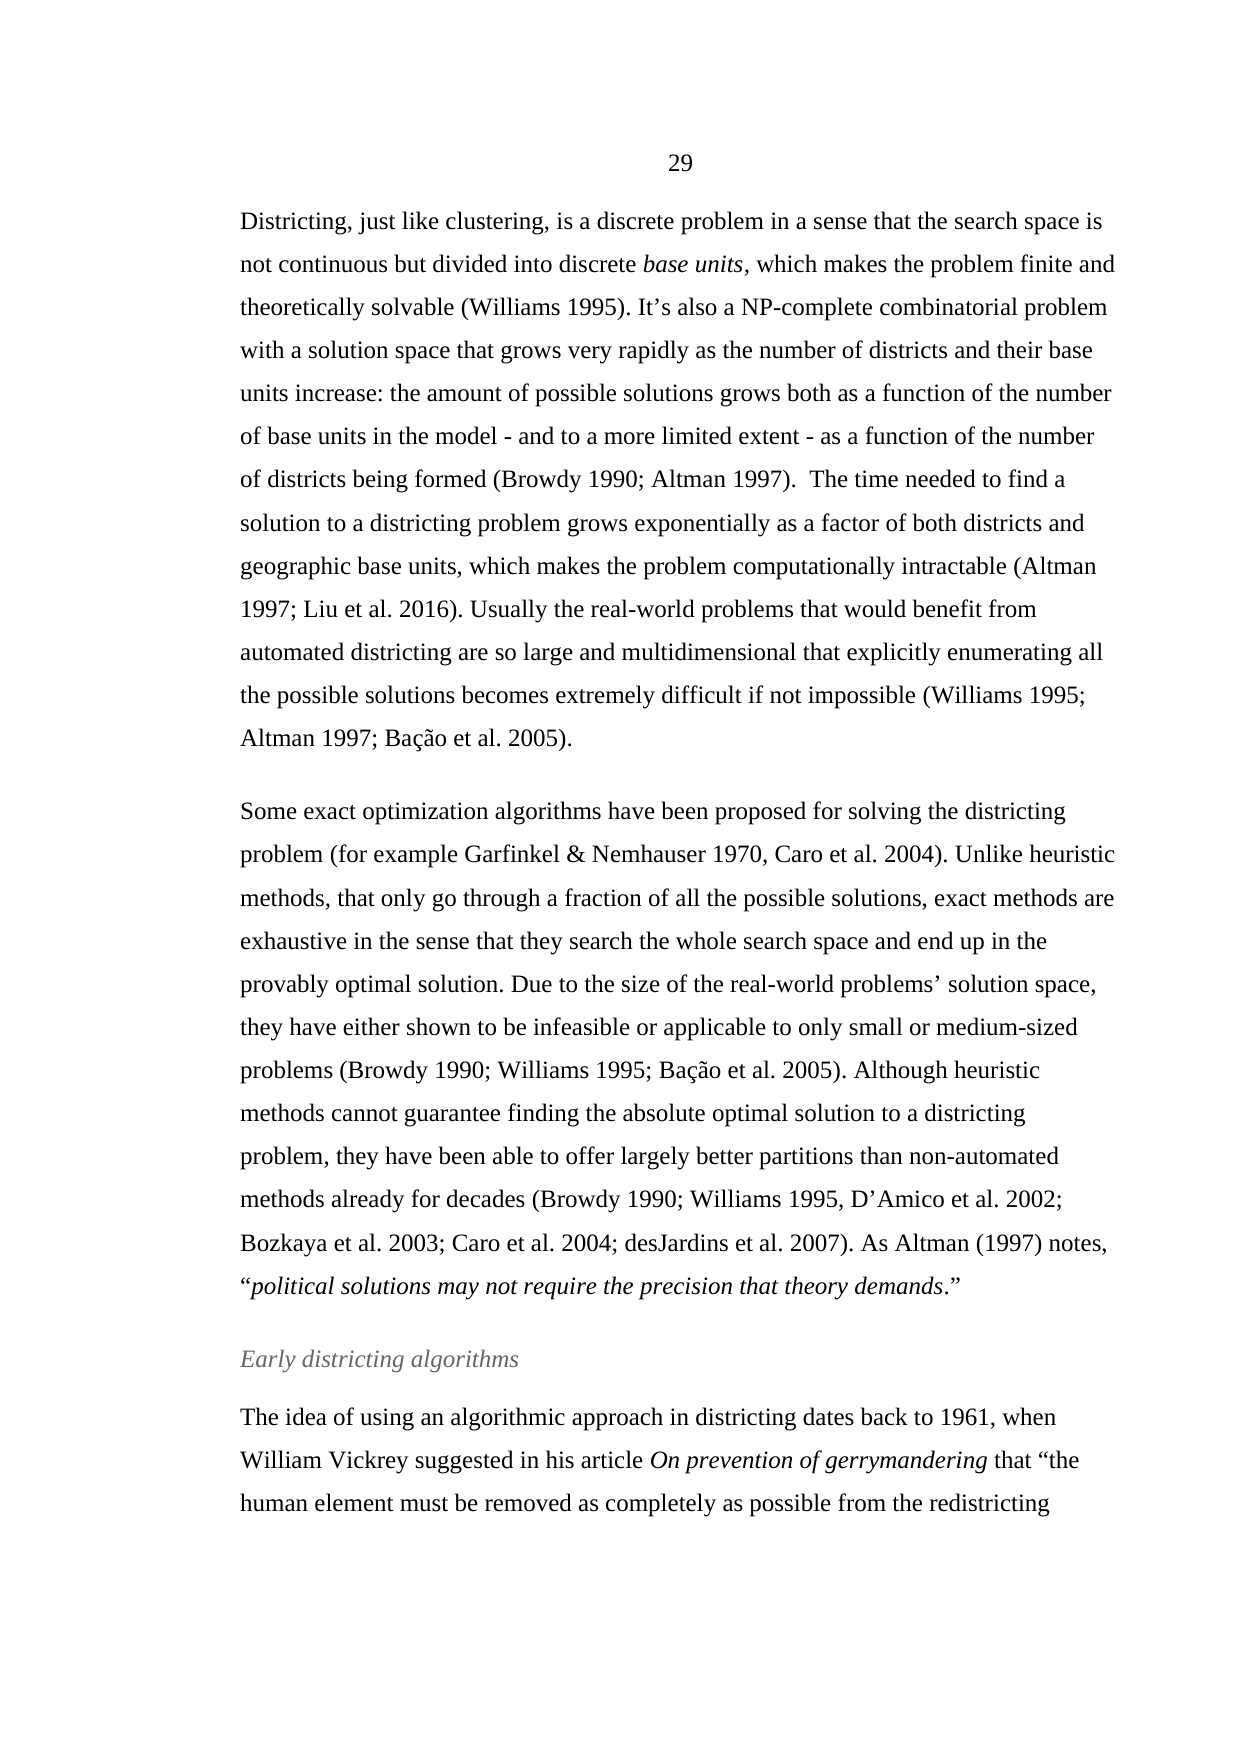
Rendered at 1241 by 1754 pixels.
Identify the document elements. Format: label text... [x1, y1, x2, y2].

subtitle Early districting algorithms [240, 1344, 1121, 1373]
text Some exact optimization algorithms have been proposed for solving the districting problem (for example Garfinkel & Nemhauser 1970, Caro et al. 2004). Unlike heuristic methods, that only go through a fraction of all the possible solutions, exact methods are exhaustive in the sense that they search the whole search space and end up in the provably optimal solution. Due to the size of the real-world problems’ solution space, they have either shown to be infeasible or applicable to only small or medium-sized problems (Browdy 1990; Williams 1995; Bação et al. 2005). Although heuristic methods cannot guarantee finding the absolute optimal solution to a districting problem, they have been able to offer largely better partitions than non-automated methods already for decades (Browdy 1990; Williams 1995, D’Amico et al. 2002; Bozkaya et al. 2003; Caro et al. 2004; desJardins et al. 2007). As Altman (1997) notes, “political solutions may not require the precision that theory demands.” [240, 796, 1121, 1299]
text The idea of using an algorithmic approach in districting dates back to 1961, when William Vickrey suggested in his article On prevention of gerrymandering that “the human element must be removed as completely as possible from the redistricting [240, 1402, 1121, 1517]
text Districting, just like clustering, is a discrete problem in a sense that the search space is not continuous but divided into discrete base units, which makes the problem finite and theoretically solvable (Williams 1995). It’s also a NP-complete combinatorial problem with a solution space that grows very rapidly as the number of districts and their base units increase: the amount of possible solutions grows both as a function of the number of base units in the model - and to a more limited extent - as a function of the number of districts being formed (Browdy 1990; Altman 1997). The time needed to find a solution to a districting problem grows exponentially as a factor of both districts and geographic base units, which makes the problem computationally intractable (Altman 1997; Liu et al. 2016). Usually the real-world problems that would benefit from automated districting are so large and multidimensional that explicitly enumerating all the possible solutions becomes extremely difficult if not impossible (Williams 1995; Altman 1997; Bação et al. 2005). [240, 206, 1121, 752]
